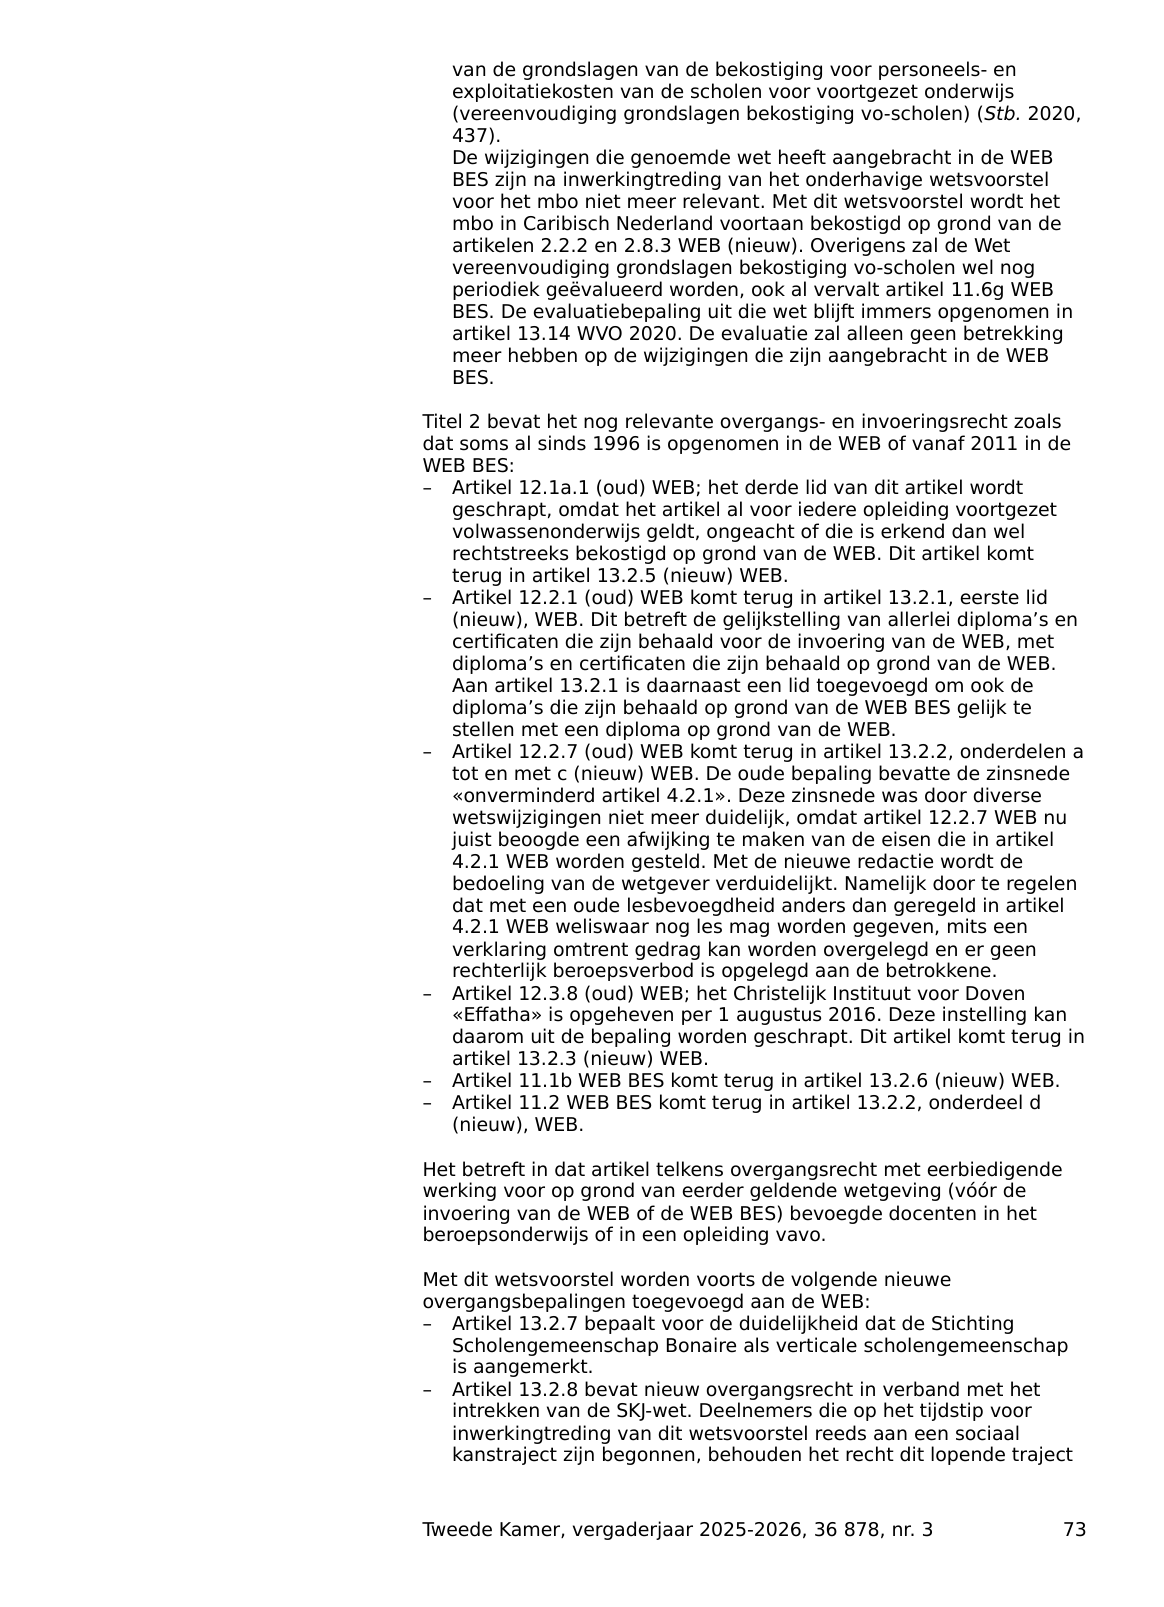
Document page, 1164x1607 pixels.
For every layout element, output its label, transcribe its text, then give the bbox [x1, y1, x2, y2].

text van de grondslagen van de bekostiging voor personeels- en exploitatiekosten van de scholen voor voortgezet onderwijs (vereenvoudiging grondslagen bekostiging vo-scholen) (Stb. 2020, 437). [422, 59, 1087, 147]
text – Artikel 12.2.7 (oud) WEB komt terug in artikel 13.2.2, onderdelen a tot en met c (nieuw) WEB. De oude bepaling bevatte de zinsnede «onverminderd artikel 4.2.1». Deze zinsnede was door diverse wetswijzigingen niet meer duidelijk, omdat artikel 12.2.7 WEB nu juist beoogde een afwijking te maken van de eisen die in artikel 4.2.1 WEB worden gesteld. Met de nieuwe redactie wordt de bedoeling van de wetgever verduidelijkt. Namelijk door te regelen dat met een oude lesbevoegdheid anders dan geregeld in artikel 4.2.1 WEB weliswaar nog les mag worden gegeven, mits een verklaring omtrent gedrag kan worden overgelegd en er geen rechterlijk beroepsverbod is opgelegd aan de betrokkene. [422, 741, 1087, 982]
text – Artikel 11.1b WEB BES komt terug in artikel 13.2.6 (nieuw) WEB. [422, 1070, 1087, 1092]
text – Artikel 13.2.7 bepaalt voor de duidelijkheid dat de Stichting Scholengemeenschap Bonaire als verticale scholengemeenschap is aangemerkt. [422, 1312, 1087, 1378]
text – Artikel 11.2 WEB BES komt terug in artikel 13.2.2, onderdeel d (nieuw), WEB. [422, 1092, 1087, 1136]
text – Artikel 13.2.8 bevat nieuw overgangsrecht in verband met het intrekken van de SKJ-wet. Deelnemers die op het tijdstip voor inwerkingtreding van dit wetsvoorstel reeds aan een sociaal kanstraject zijn begonnen, behouden het recht dit lopende traject [422, 1378, 1087, 1466]
text Met dit wetsvoorstel worden voorts de volgende nieuwe overgangsbepalingen toegevoegd aan de WEB: [422, 1268, 1087, 1312]
text – Artikel 12.1a.1 (oud) WEB; het derde lid van dit artikel wordt geschrapt, omdat het artikel al voor iedere opleiding voortgezet volwassenonderwijs geldt, ongeacht of die is erkend dan wel rechtstreeks bekostigd op grond van de WEB. Dit artikel komt terug in artikel 13.2.5 (nieuw) WEB. [422, 477, 1087, 587]
text – Artikel 12.3.8 (oud) WEB; het Christelijk Instituut voor Doven «Effatha» is opgeheven per 1 augustus 2016. Deze instelling kan daarom uit de bepaling worden geschrapt. Dit artikel komt terug in artikel 13.2.3 (nieuw) WEB. [422, 982, 1087, 1070]
text Het betreft in dat artikel telkens overgangsrecht met eerbiedigende werking voor op grond van eerder geldende wetgeving (vóór de invoering van de WEB of de WEB BES) bevoegde docenten in het beroepsonderwijs of in een opleiding vavo. [422, 1158, 1087, 1246]
text Titel 2 bevat het nog relevante overgangs- en invoeringsrecht zoals dat soms al sinds 1996 is opgenomen in de WEB of vanaf 2011 in de WEB BES: [422, 411, 1087, 477]
text De wijzigingen die genoemde wet heeft aangebracht in de WEB BES zijn na inwerkingtreding van het onderhavige wetsvoorstel voor het mbo niet meer relevant. Met dit wetsvoorstel wordt het mbo in Caribisch Nederland voortaan bekostigd op grond van de artikelen 2.2.2 en 2.8.3 WEB (nieuw). Overigens zal de Wet vereenvoudiging grondslagen bekostiging vo-scholen wel nog periodiek geëvalueerd worden, ook al vervalt artikel 11.6g WEB BES. De evaluatiebepaling uit die wet blijft immers opgenomen in artikel 13.14 WVO 2020. De evaluatie zal alleen geen betrekking meer hebben op de wijzigingen die zijn aangebracht in de WEB BES. [452, 147, 1087, 389]
text – Artikel 12.2.1 (oud) WEB komt terug in artikel 13.2.1, eerste lid (nieuw), WEB. Dit betreft de gelijkstelling van allerlei diploma’s en certificaten die zijn behaald voor de invoering van de WEB, met diploma’s en certificaten die zijn behaald op grond van de WEB. Aan artikel 13.2.1 is daarnaast een lid toegevoegd om ook de diploma’s die zijn behaald op grond van de WEB BES gelijk te stellen met een diploma op grond van de WEB. [422, 587, 1087, 741]
